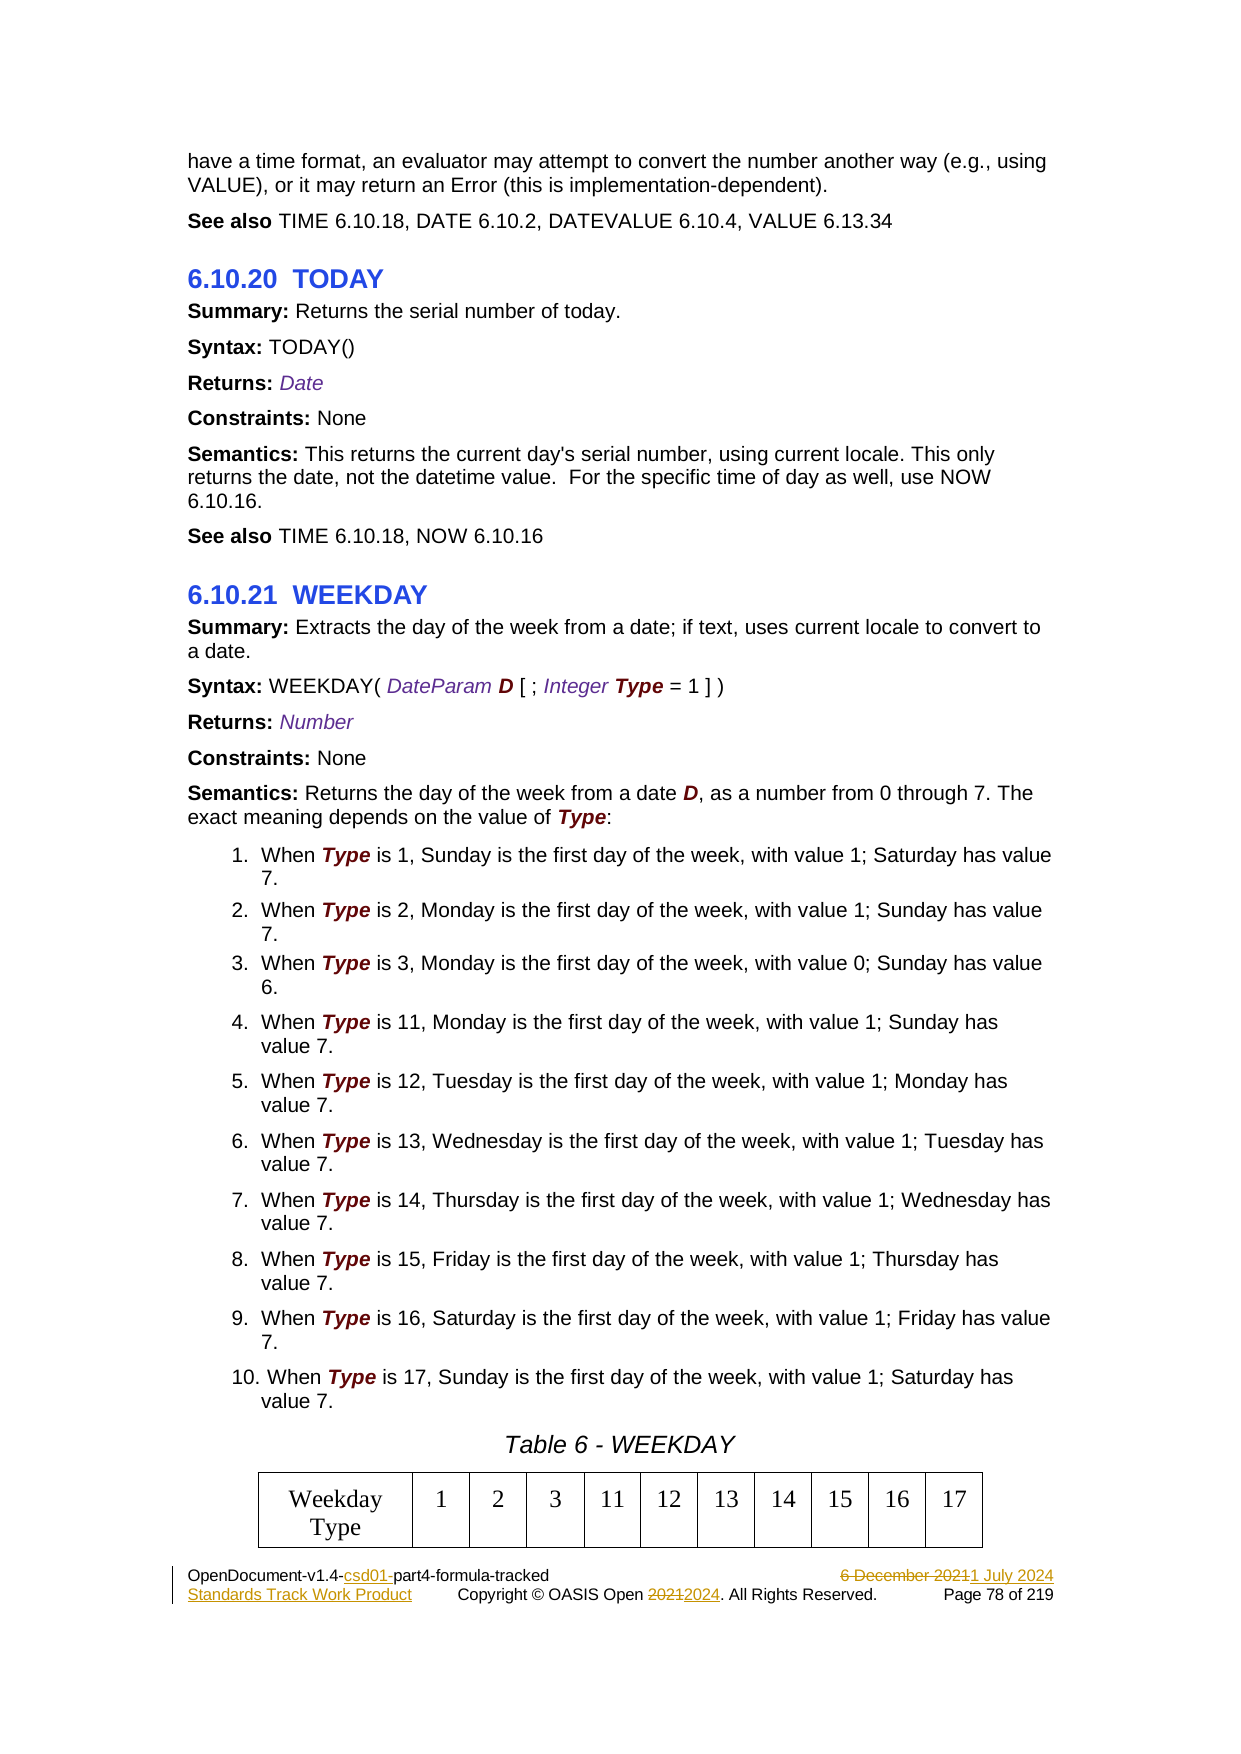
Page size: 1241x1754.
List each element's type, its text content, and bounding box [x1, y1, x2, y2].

table_header 3 [527, 1473, 584, 1547]
text Summary: Returns the serial number of today. [187, 300, 1053, 323]
list When Type is 3, Monday is the first day of the week, with value 0; Sunday has value 6. [231, 952, 1053, 999]
list When Type is 1, Sunday is the first day of the week, with value 1; Saturday has value 7. [231, 843, 1053, 890]
list When Type is 12, Tuesday is the first day of the week, with value 1; Monday has value 7. [231, 1070, 1053, 1117]
text Syntax: TODAY() [187, 335, 1053, 359]
list When Type is 14, Thursday is the first day of the week, with value 1; Wednesday has value 7. [231, 1188, 1053, 1235]
text Semantics: Returns the day of the week from a date D, as a number from 0 through 7. The exact meaning depends on the value of Type: [187, 782, 1053, 829]
subtitle TODAY [187, 264, 1053, 294]
text Constraints: None [187, 407, 1053, 430]
text Syntax: WEEKDAY( DateParam D [ ; Integer Type = 1 ] ) [187, 675, 1053, 698]
table_header 13 [698, 1473, 754, 1547]
list When Type is 11, Monday is the first day of the week, with value 1; Sunday has value 7. [231, 1011, 1053, 1058]
text Semantics: This returns the current day's serial number, using current locale. This only returns the date, not the datetime value. For the specific time of day as well, use NOW 6.10.16. [187, 442, 1053, 513]
subtitle WEEKDAY [187, 579, 1053, 609]
list When Type is 13, Wednesday is the first day of the week, with value 1; Tuesday has value 7. [231, 1129, 1053, 1176]
table_header 12 [641, 1473, 697, 1547]
text See also TIME 6.10.18, DATE 6.10.2, DATEVALUE 6.10.4, VALUE 6.13.34 [187, 209, 1053, 233]
list When Type is 15, Friday is the first day of the week, with value 1; Thursday has value 7. [231, 1247, 1053, 1294]
table_header 14 [755, 1473, 811, 1547]
table_header 16 [869, 1473, 925, 1547]
list When Type is 17, Sunday is the first day of the week, with value 1; Saturday has value 7. [231, 1366, 1053, 1413]
text Summary: Extracts the day of the week from a date; if text, uses current locale to convert to a date. [187, 616, 1053, 663]
text Constraints: None [187, 746, 1053, 769]
table_header 17 [926, 1473, 982, 1547]
text have a time format, an evaluator may attempt to convert the number another way (e.g., using VALUE), or it may return an Error (this is implementation-dependent). [187, 150, 1053, 197]
text Returns: Number [187, 710, 1053, 734]
table_header 15 [812, 1473, 868, 1547]
list When Type is 16, Saturday is the first day of the week, with value 1; Friday has value 7. [231, 1307, 1053, 1354]
text See also TIME 6.10.18, NOW 6.10.16 [187, 525, 1053, 548]
table_header 1 [413, 1473, 469, 1547]
table_header Weekday Type [259, 1473, 412, 1547]
text Table 6 - WEEKDAY [187, 1431, 1053, 1459]
table_header 11 [585, 1473, 640, 1547]
table_header 2 [470, 1473, 526, 1547]
text Returns: Date [187, 371, 1053, 394]
list When Type is 2, Monday is the first day of the week, with value 1; Sunday has value 7. [231, 898, 1053, 946]
